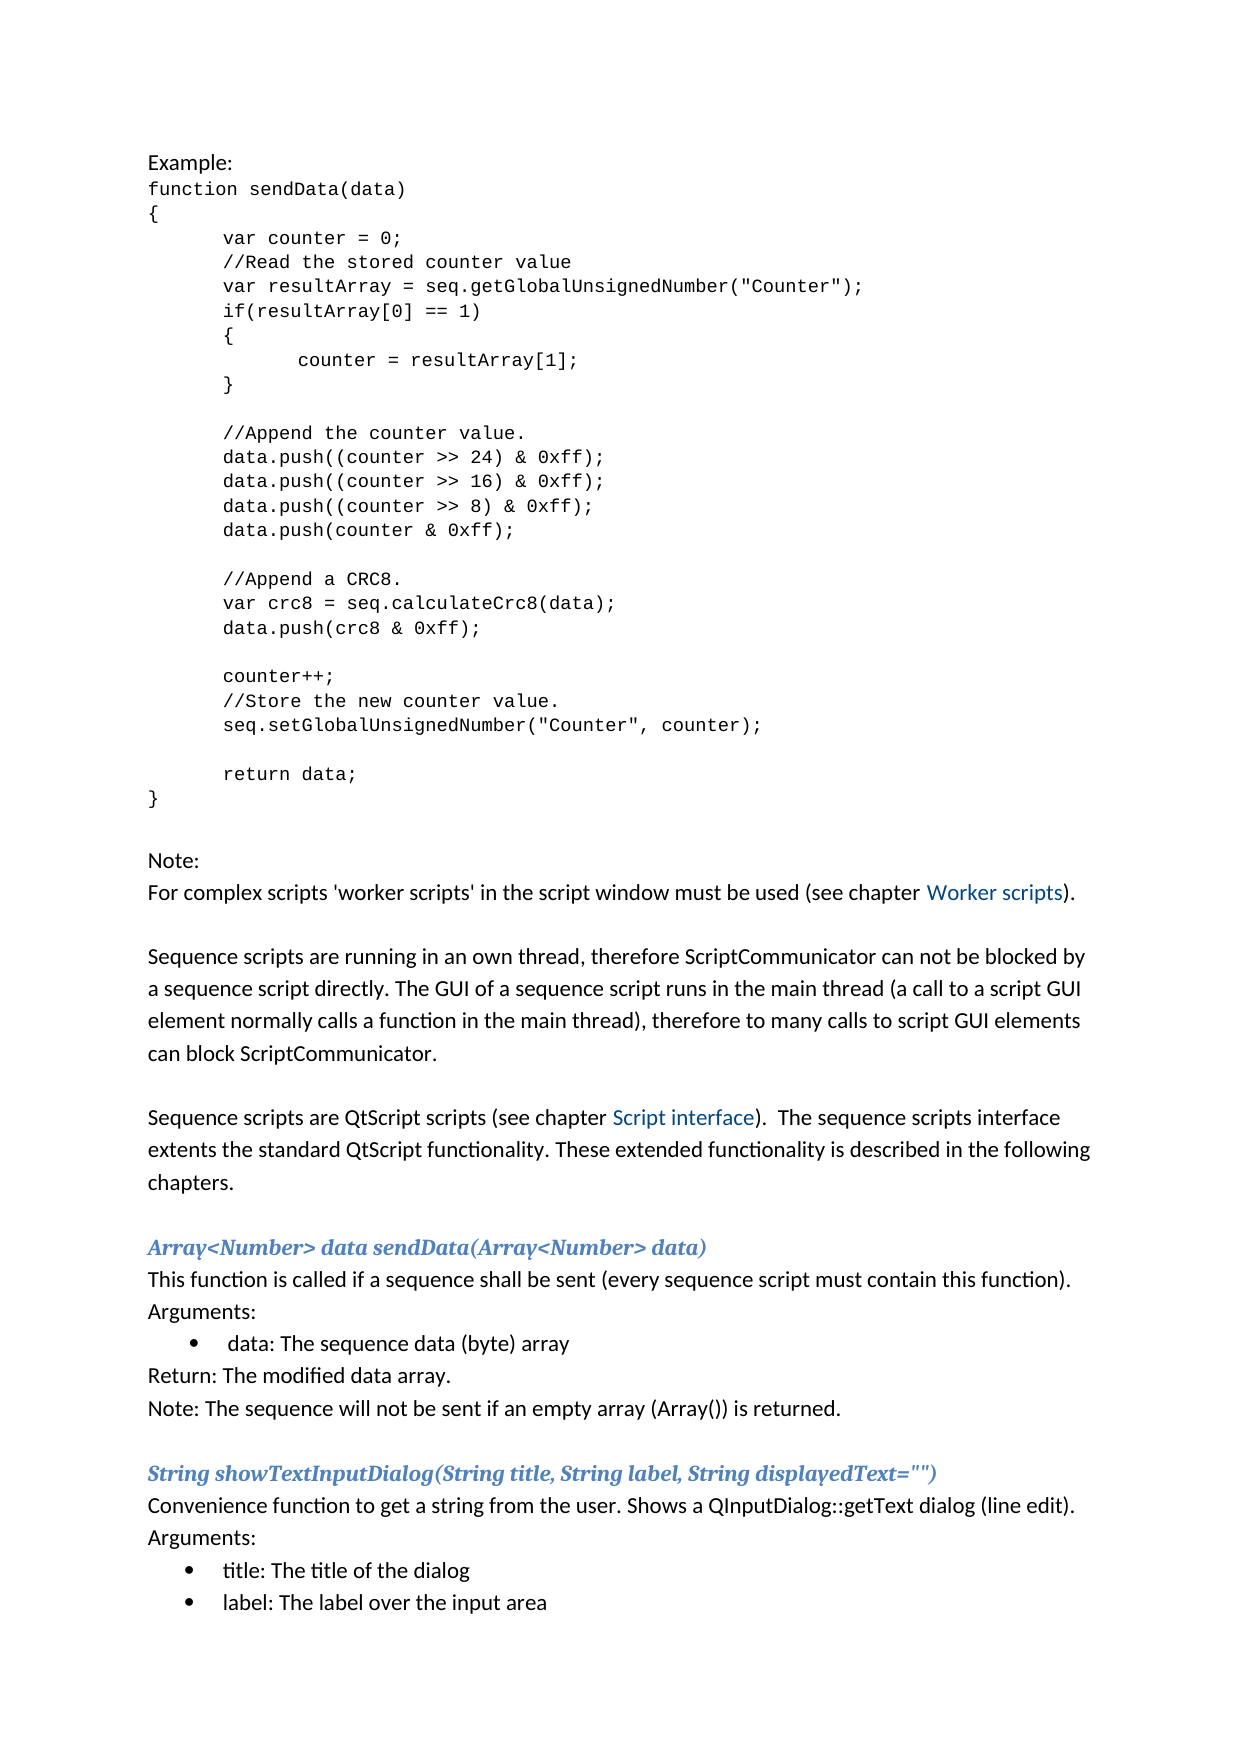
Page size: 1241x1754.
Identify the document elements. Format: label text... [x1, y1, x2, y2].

text Convenience function to get a string from the user. Shows a QInputDialog::getText dialog (line edit). [148, 1491, 1093, 1519]
text data.push((counter >> 24) & 0xff); [148, 448, 1093, 469]
text Sequence scripts are QtScript scripts (see chapter Script interface). The sequence scripts interface extents the standard QtScript functionality. These extended functionality is described in the following chapters. [148, 1103, 1093, 1196]
list title: The title of the dialog [185, 1556, 1093, 1584]
text element normally calls a function in the main thread), therefore to many calls to script GUI elements [148, 1007, 1093, 1035]
text For complex scripts 'worker scripts' in the script window must be used (see chapter Worker scripts). [148, 878, 1093, 906]
text var resultArray = seq.getGlobalUnsignedNumber("Counter"); [148, 277, 1093, 298]
text } [148, 789, 1093, 810]
subtitle String showTextInputDialog(String title, String label, String displayedText="") [148, 1461, 1093, 1487]
list data: The sequence data (byte) array [190, 1329, 1093, 1357]
text //Append the counter value. [148, 423, 1093, 445]
text data.push(crc8 & 0xff); [148, 618, 1093, 640]
text Arguments: [148, 1523, 1093, 1552]
list label: The label over the input area [185, 1588, 1093, 1616]
text return data; [148, 765, 1093, 786]
text //Read the stored counter value [148, 253, 1093, 274]
text //Append a CRC8. [148, 570, 1093, 591]
text function sendData(data) [148, 180, 1093, 201]
text data.push((counter >> 16) & 0xff); [148, 472, 1093, 493]
text Arguments: [148, 1297, 1093, 1325]
text { [148, 326, 1093, 347]
text data.push(counter & 0xff); [148, 521, 1093, 542]
text This function is called if a sequence shall be sent (every sequence script must contain this function). [148, 1265, 1093, 1293]
text Sequence scripts are running in an own thread, therefore ScriptCommunicator can not be blocked by a sequence script directly. The GUI of a sequence script runs in the main thread (a call to a script GUI [148, 942, 1093, 1002]
text } [148, 375, 1093, 396]
text can block ScriptCommunicator. [148, 1039, 1093, 1067]
text Example: [148, 148, 1093, 176]
text data.push((counter >> 8) & 0xff); [148, 497, 1093, 518]
text var crc8 = seq.calculateCrc8(data); [148, 594, 1093, 615]
text Note: [148, 846, 1093, 874]
text { [148, 204, 1093, 225]
text Note: The sequence will not be sent if an empty array (Array()) is returned. [148, 1394, 1093, 1422]
text if(resultArray[0] == 1) [148, 302, 1093, 323]
text Return: The modified data array. [148, 1362, 1093, 1390]
text counter++; [148, 667, 1093, 688]
text seq.setGlobalUnsignedNumber("Counter", counter); [148, 716, 1093, 737]
text counter = resultArray[1]; [148, 350, 1093, 372]
subtitle Array<Number> data sendData(Array<Number> data) [148, 1235, 1093, 1261]
text var counter = 0; [148, 228, 1093, 250]
text //Store the new counter value. [148, 692, 1093, 713]
